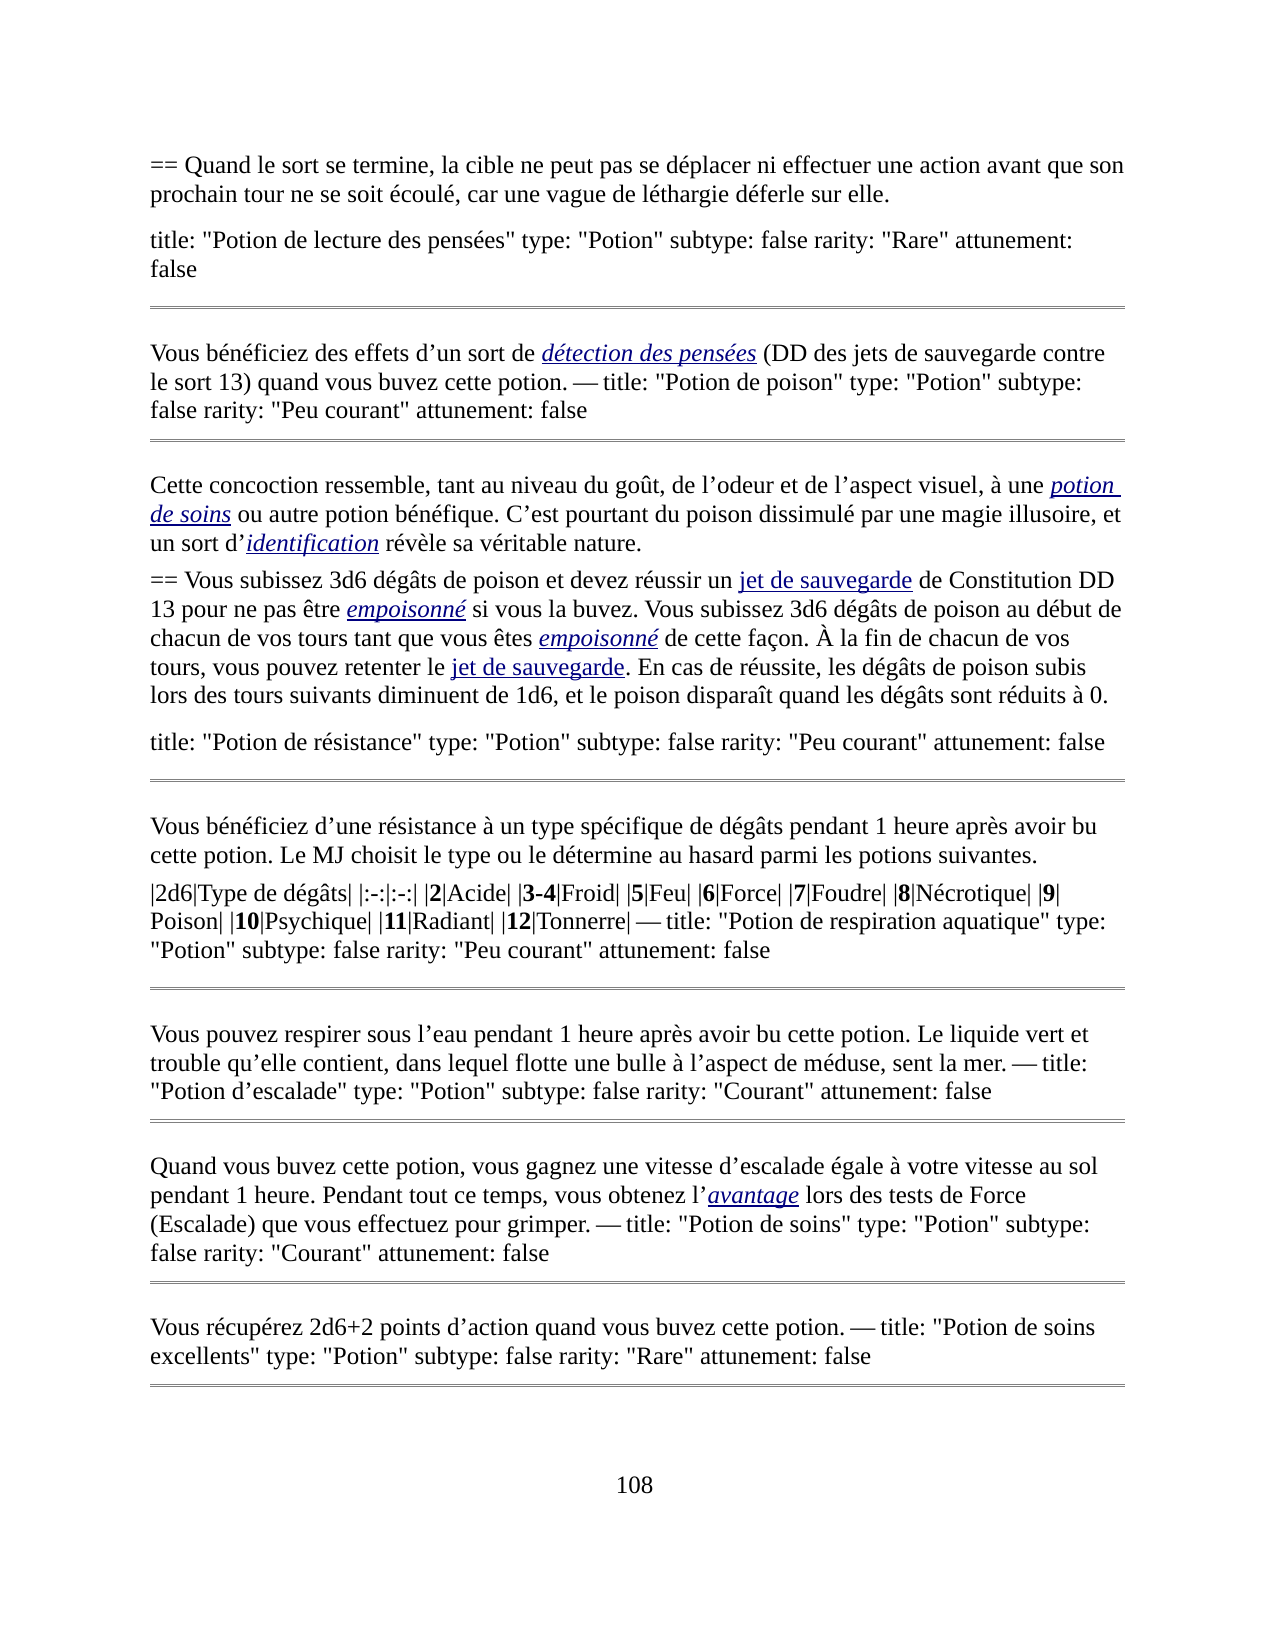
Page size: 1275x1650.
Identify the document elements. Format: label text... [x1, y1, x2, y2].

text Vous pouvez respirer sous l’eau pendant 1 heure après avoir bu cette potion. Le liquide vert et trouble qu’elle contient, dans lequel flotte une bulle à l’aspect de méduse, sent la mer. — title: "Potion d’escalade" type: "Potion" subtype: false rarity: "Courant" attunement: false [150, 1019, 1125, 1105]
text Vous récupérez 2d6+2 points d’action quand vous buvez cette potion. — title: "Potion de soins excellents" type: "Potion" subtype: false rarity: "Rare" attunement: false [150, 1312, 1125, 1370]
text title: "Potion de résistance" type: "Potion" subtype: false rarity: "Peu courant" attunement: false [150, 727, 1125, 756]
text Quand vous buvez cette potion, vous gagnez une vitesse d’escalade égale à votre vitesse au sol pendant 1 heure. Pendant tout ce temps, vous obtenez l’avantage lors des tests de Force (Escalade) que vous effectuez pour grimper. — title: "Potion de soins" type: "Potion" subtype: false rarity: "Courant" attunement: false [150, 1151, 1125, 1266]
text Vous bénéficiez des effets d’un sort de détection des pensées (DD des jets de sauvegarde contre le sort 13) quand vous buvez cette potion. — title: "Potion de poison" type: "Potion" subtype: false rarity: "Peu courant" attunement: false [150, 338, 1125, 424]
text title: "Potion de lecture des pensées" type: "Potion" subtype: false rarity: "Rare" attunement: false [150, 225, 1125, 283]
text Vous bénéficiez d’une résistance à un type spécifique de dégâts pendant 1 heure après avoir bu cette potion. Le MJ choisit le type ou le détermine au hasard parmi les potions suivantes. [150, 811, 1125, 869]
text == Quand le sort se termine, la cible ne peut pas se déplacer ni effectuer une action avant que son prochain tour ne se soit écoulé, car une vague de léthargie déferle sur elle. [150, 150, 1125, 207]
text |2d6|Type de dégâts| |:-:|:-:| |2|Acide| |3-4|Froid| |5|Feu| |6|Force| |7|Foudre| |8|Nécrotique| |9|Poison| |10|Psychique| |11|Radiant| |12|Tonnerre| — title: "Potion de respiration aquatique" type: "Potion" subtype: false rarity: "Peu courant" attunement: false [150, 878, 1125, 964]
text Cette concoction ressemble, tant au niveau du goût, de l’odeur et de l’aspect visuel, à une potion de soins ou autre potion bénéfique. C’est pourtant du poison dissimulé par une magie illusoire, et un sort d’identification révèle sa véritable nature. [150, 470, 1125, 557]
text == Vous subissez 3d6 dégâts de poison et devez réussir un jet de sauvegarde de Constitution DD 13 pour ne pas être empoisonné si vous la buvez. Vous subissez 3d6 dégâts de poison au début de chacun de vos tours tant que vous êtes empoisonné de cette façon. À la fin de chacun de vos tours, vous pouvez retenter le jet de sauvegarde. En cas de réussite, les dégâts de poison subis lors des tours suivants diminuent de 1d6, et le poison disparaît quand les dégâts sont réduits à 0. [150, 566, 1125, 709]
